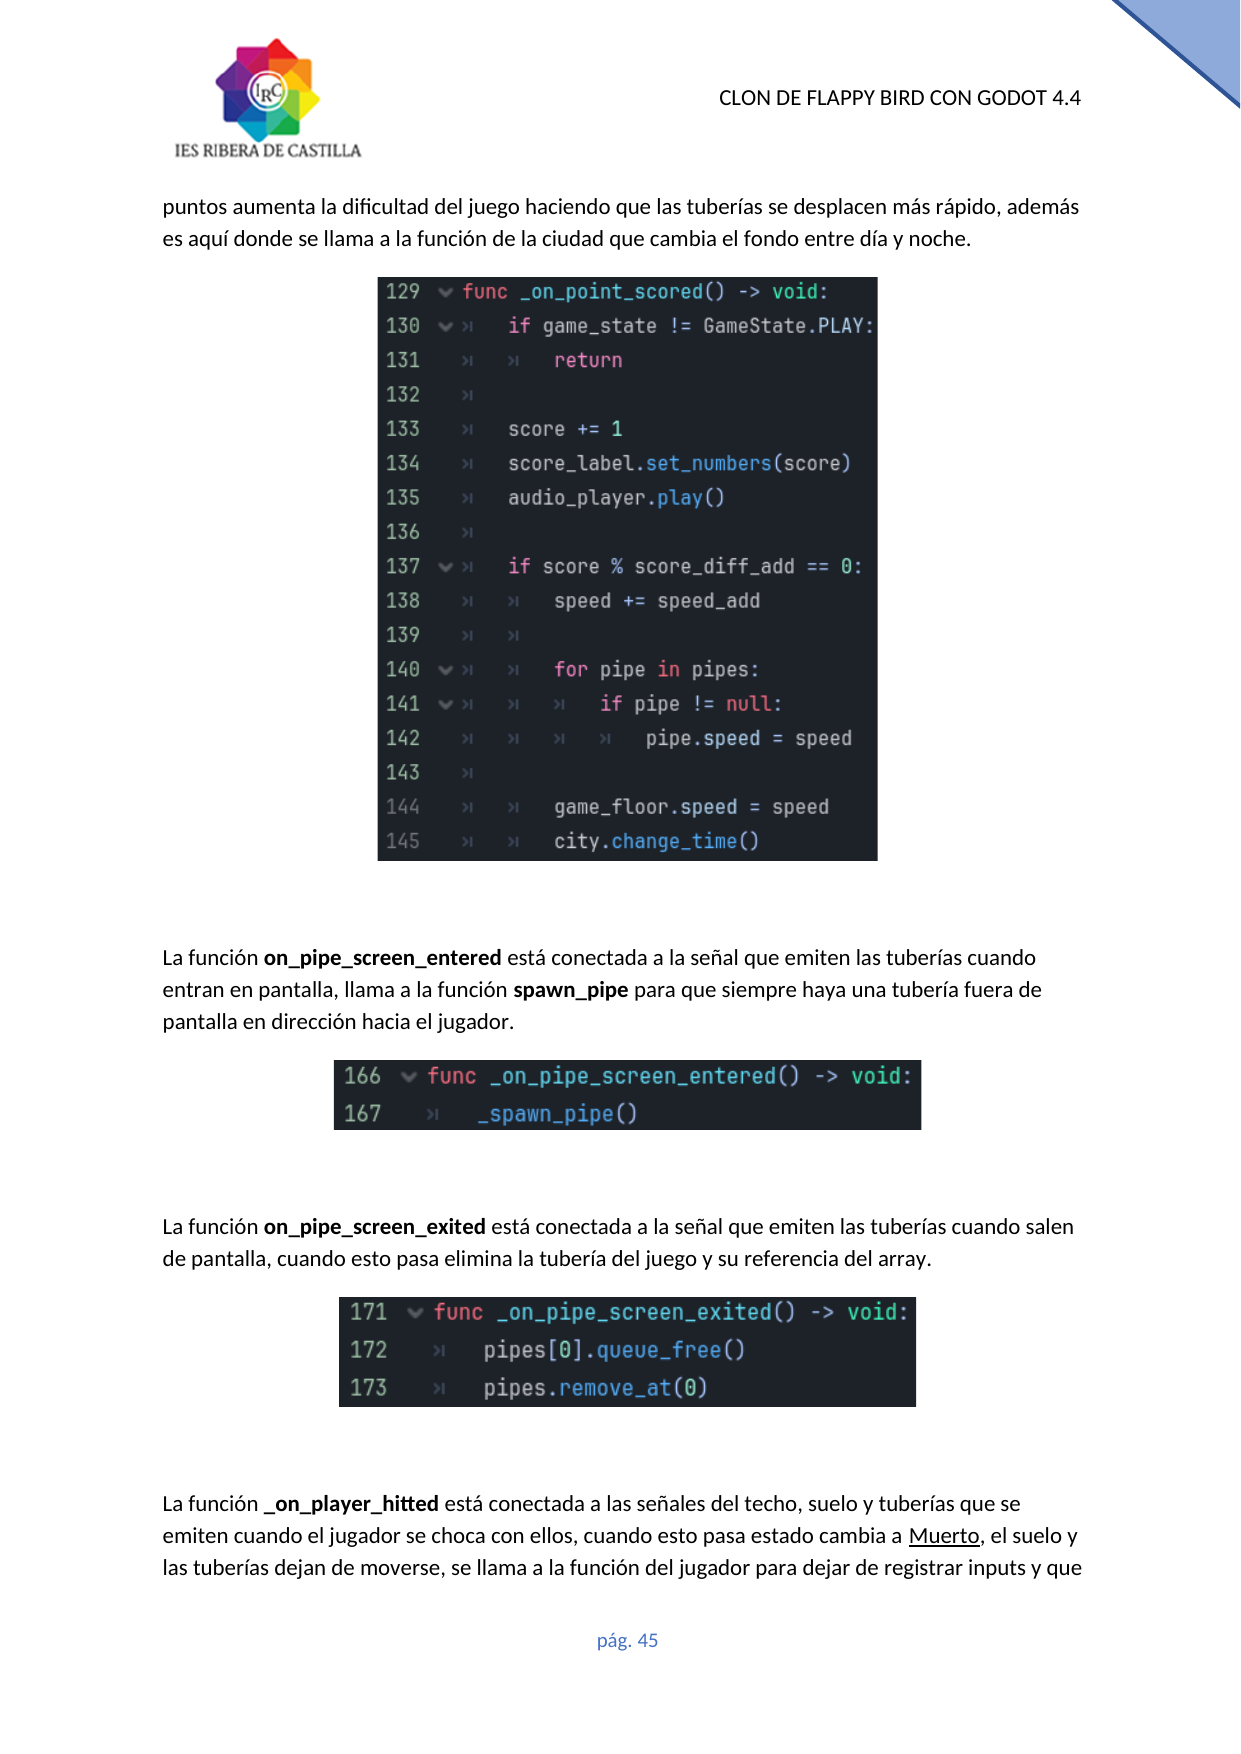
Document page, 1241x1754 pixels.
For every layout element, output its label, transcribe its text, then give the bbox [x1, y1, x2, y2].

text puntos aumenta la dificultad del juego haciendo que las tuberías se desplacen más rápido, además es aquí donde se llama a la función de la ciudad que cambia el fondo entre día y noche. [162, 192, 1093, 252]
picture [377, 277, 878, 861]
text La función on_pipe_screen_entered está conectada a la señal que emiten las tuberías cuando entran en pantalla, llama a la función spawn_pipe para que siempre haya una tubería fuera de pantalla en dirección hacia el jugador. [162, 943, 1093, 1036]
text La función _on_player_hitted está conectada a las señales del techo, suelo y tuberías que se emiten cuando el jugador se choca con ellos, cuando esto pasa estado cambia a Muerto, el suelo y las tuberías dejan de moverse, se llama a la función del jugador para dejar de registrar inputs y que [162, 1489, 1093, 1581]
picture [173, 29, 366, 164]
text La función on_pipe_screen_exited está conectada a la señal que emiten las tuberías cuando salen de pantalla, cuando esto pasa elimina la tubería del juego y su referencia del array. [162, 1212, 1093, 1272]
picture [333, 1060, 922, 1130]
picture [339, 1297, 917, 1407]
